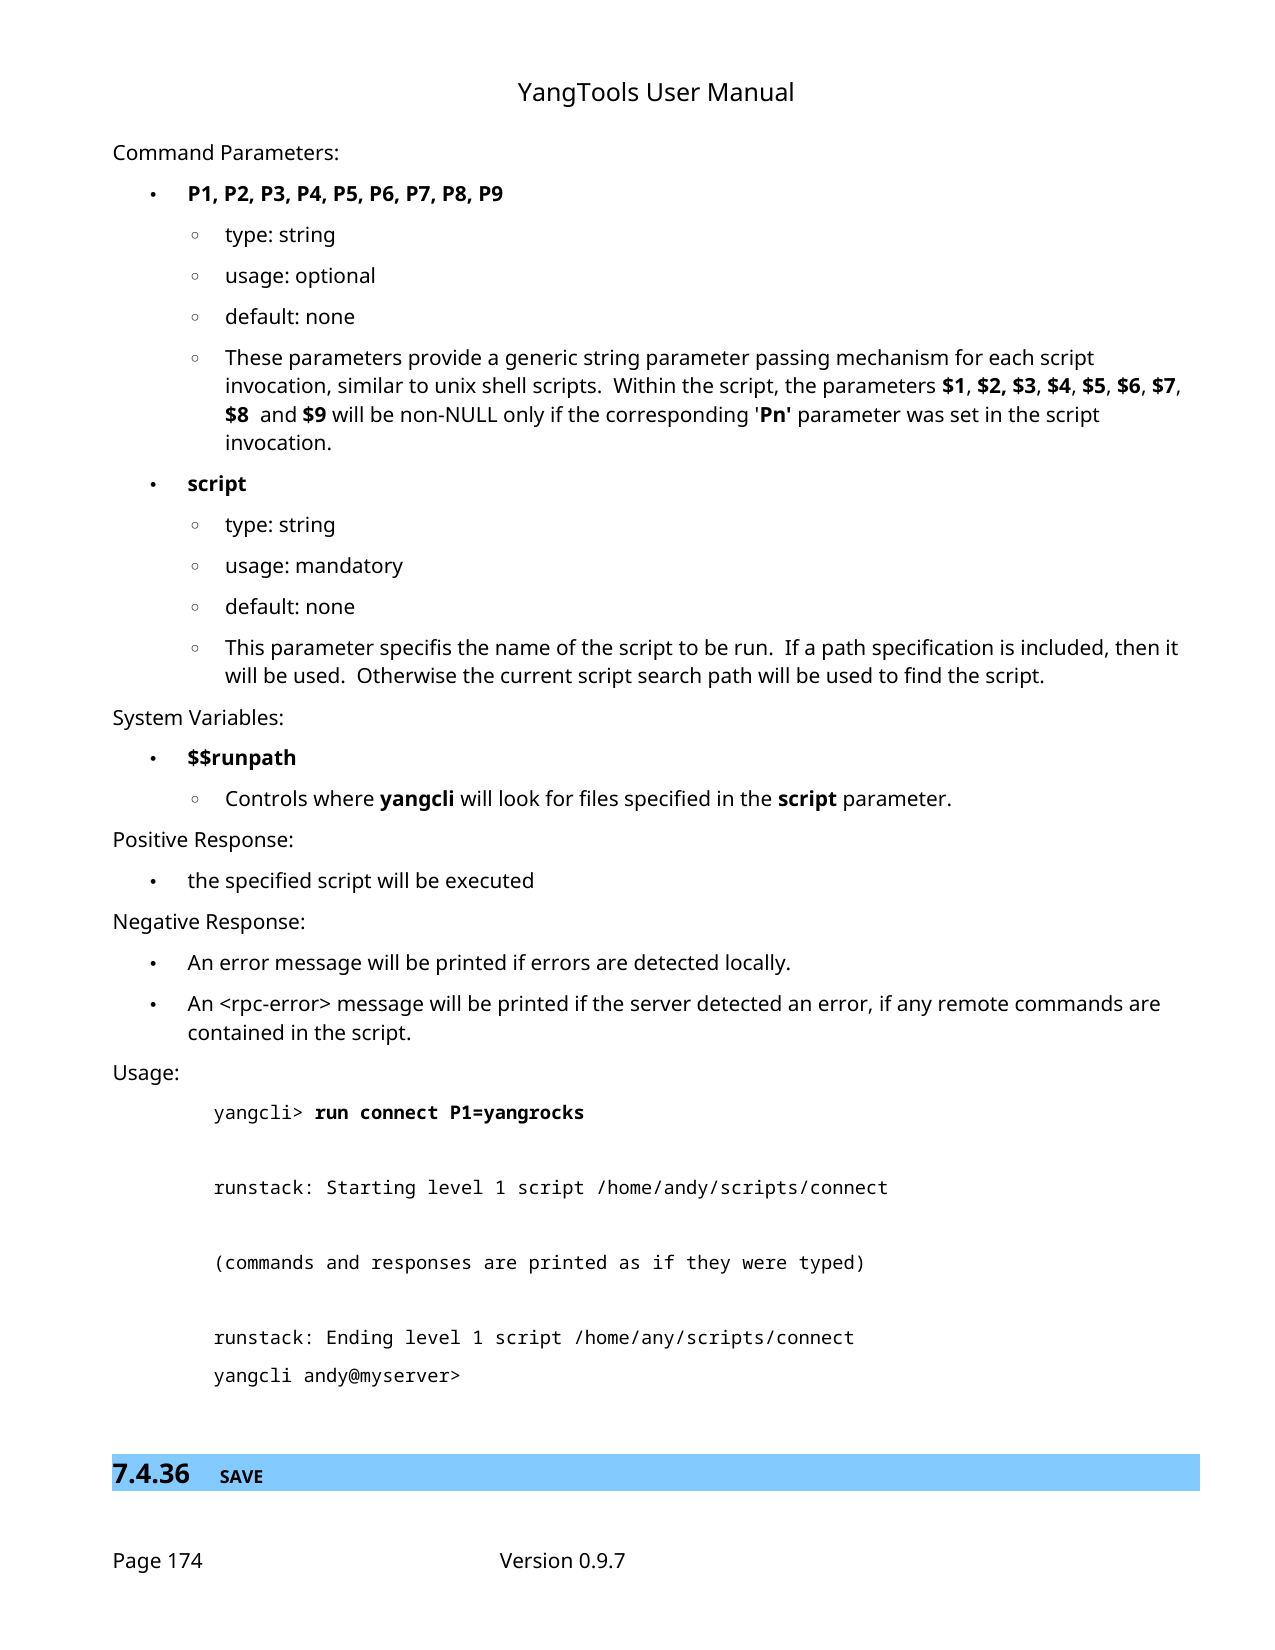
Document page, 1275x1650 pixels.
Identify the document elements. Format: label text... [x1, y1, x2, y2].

list usage: optional [187, 261, 1200, 290]
list script [150, 469, 1200, 498]
text Negative Response: [112, 907, 1200, 936]
text yangcli> run connect P1=yangrocks [139, 1099, 1200, 1125]
list the specified script will be executed [150, 866, 1200, 895]
list This parameter specifis the name of the script to be run. If a path specification is included, then it will be used. Otherwise the current script search path will be used to find the script. [187, 633, 1200, 690]
list An error message will be printed if errors are detected locally. [150, 948, 1200, 977]
list P1, P2, P3, P4, P5, P6, P7, P8, P9 [150, 179, 1200, 208]
text System Variables: [112, 703, 1200, 731]
text yangcli andy@myserver> [139, 1362, 1200, 1387]
subtitle save [112, 1454, 1200, 1491]
list These parameters provide a generic string parameter passing mechanism for each script invocation, similar to unix shell scripts. Within the script, the parameters $1, $2, $3, $4, $5, $6, $7, $8 and $9 will be non-NULL only if the corresponding 'Pn' parameter was set in the script invocation. [187, 343, 1200, 457]
text runstack: Ending level 1 script /home/any/scripts/connect [139, 1324, 1200, 1350]
text Positive Response: [112, 825, 1200, 854]
list usage: mandatory [187, 551, 1200, 580]
text (commands and responses are printed as if they were typed) [139, 1249, 1200, 1275]
list default: none [187, 302, 1200, 331]
list $$runpath [150, 743, 1200, 772]
list Controls where yangcli will look for files specified in the script parameter. [187, 784, 1200, 813]
text Command Parameters: [112, 138, 1200, 167]
list type: string [187, 510, 1200, 539]
list An <rpc-error> message will be printed if the server detected an error, if any remote commands are contained in the script. [150, 989, 1200, 1046]
text Usage: [112, 1058, 1200, 1087]
list default: none [187, 592, 1200, 621]
list type: string [187, 220, 1200, 249]
text runstack: Starting level 1 script /home/andy/scripts/connect [139, 1174, 1200, 1200]
